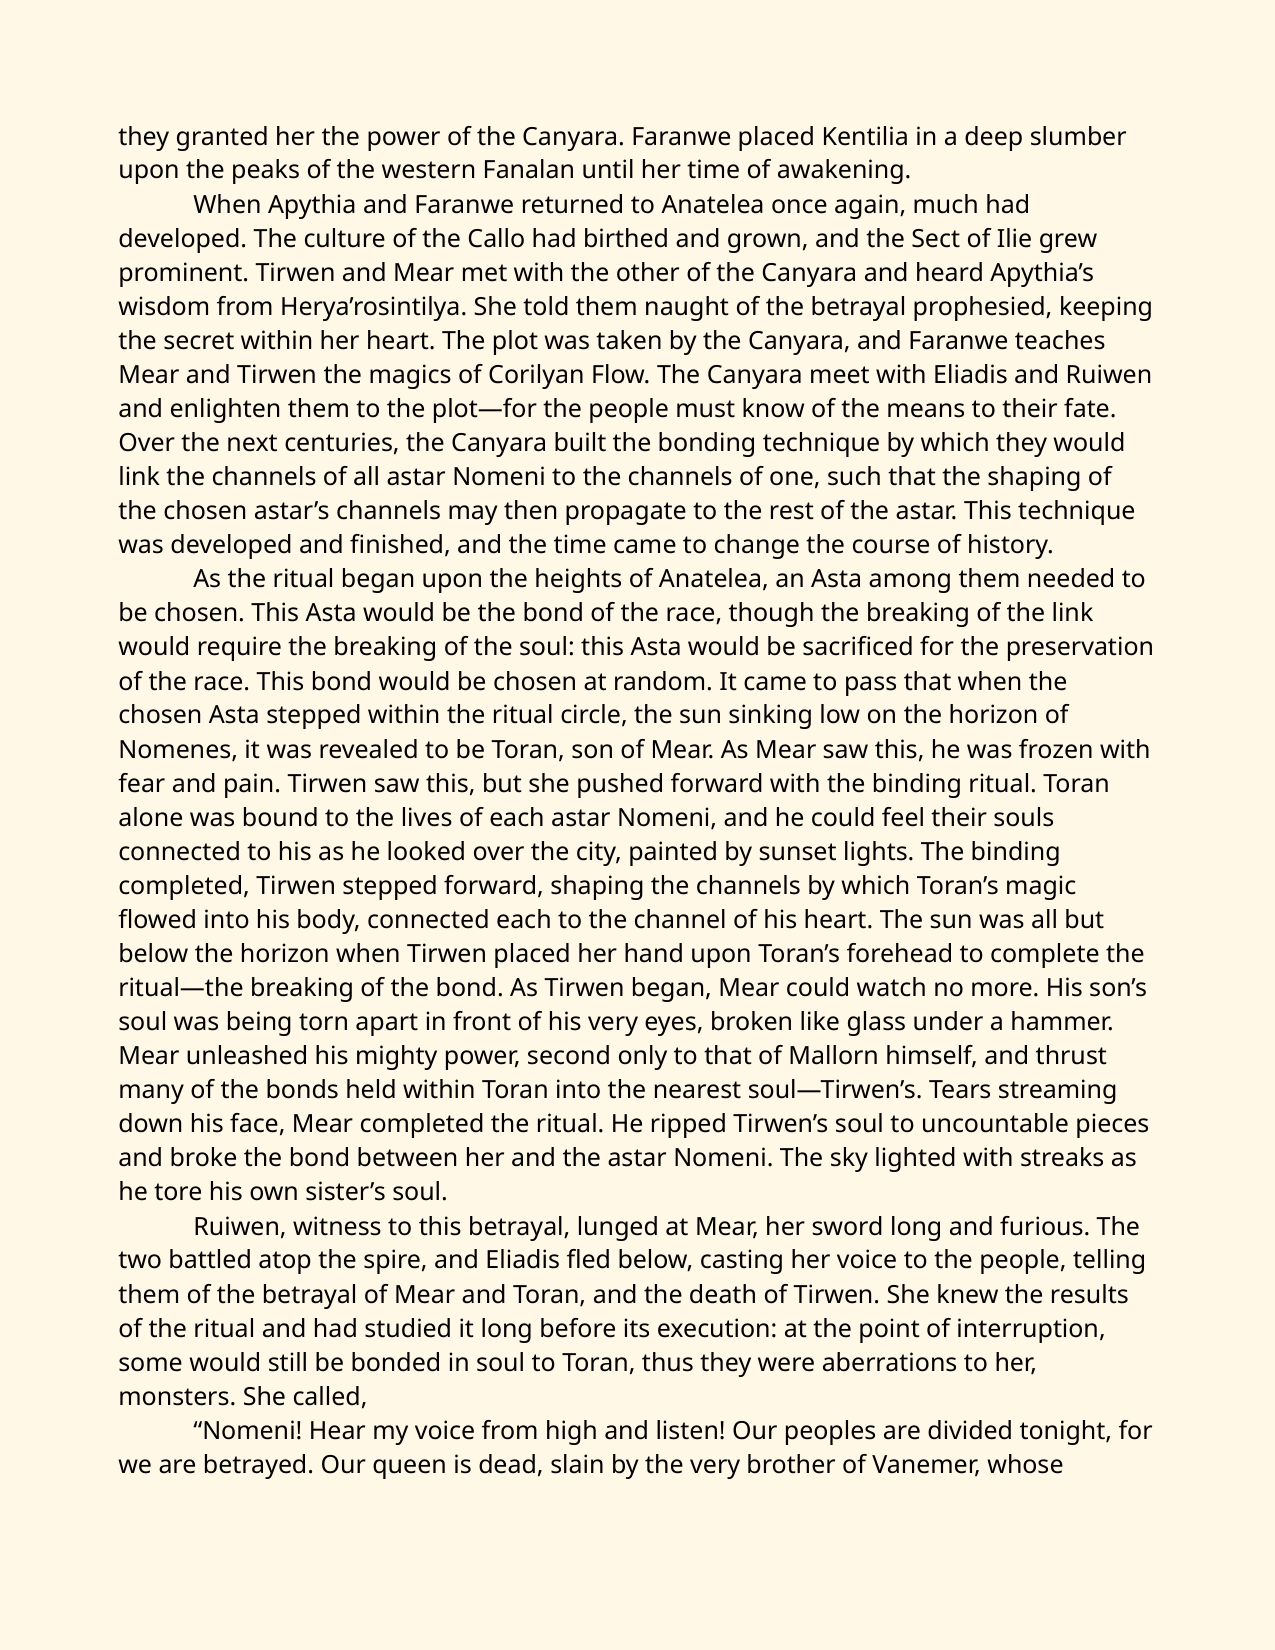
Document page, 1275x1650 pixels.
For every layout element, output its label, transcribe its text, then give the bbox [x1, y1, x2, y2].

text “Nomeni! Hear my voice from high and listen! Our peoples are divided tonight, for we are betrayed. Our queen is dead, slain by the very brother of Vanemer, whose [118, 1412, 1157, 1481]
text As the ritual began upon the heights of Anatelea, an Asta among them needed to be chosen. This Asta would be the bond of the race, though the breaking of the link would require the breaking of the soul: this Asta would be sacrificed for the preservation of the race. This bond would be chosen at random. It came to pass that when the chosen Asta stepped within the ritual circle, the sun sinking low on the horizon of Nomenes, it was revealed to be Toran, son of Mear. As Mear saw this, he was frozen with fear and pain. Tirwen saw this, but she pushed forward with the binding ritual. Toran alone was bound to the lives of each astar Nomeni, and he could feel their souls connected to his as he looked over the city, painted by sunset lights. The binding completed, Tirwen stepped forward, shaping the channels by which Toran’s magic flowed into his body, connected each to the channel of his heart. The sun was all but below the horizon when Tirwen placed her hand upon Toran’s forehead to complete the ritual—the breaking of the bond. As Tirwen began, Mear could watch no more. His son’s soul was being torn apart in front of his very eyes, broken like glass under a hammer. Mear unleashed his mighty power, second only to that of Mallorn himself, and thrust many of the bonds held within Toran into the nearest soul—Tirwen’s. Tears streaming down his face, Mear completed the ritual. He ripped Tirwen’s soul to uncountable pieces and broke the bond between her and the astar Nomeni. The sky lighted with streaks as he tore his own sister’s soul. [118, 561, 1157, 1208]
text When Apythia and Faranwe returned to Anatelea once again, much had developed. The culture of the Callo had birthed and grown, and the Sect of Ilie grew prominent. Tirwen and Mear met with the other of the Canyara and heard Apythia’s wisdom from Herya’rosintilya. She told them naught of the betrayal prophesied, keeping the secret within her heart. The plot was taken by the Canyara, and Faranwe teaches Mear and Tirwen the magics of Corilyan Flow. The Canyara meet with Eliadis and Ruiwen and enlighten them to the plot—for the people must know of the means to their fate. Over the next centuries, the Canyara built the bonding technique by which they would link the channels of all astar Nomeni to the channels of one, such that the shaping of the chosen astar’s channels may then propagate to the rest of the astar. This technique was developed and finished, and the time came to change the course of history. [118, 186, 1157, 561]
text Ruiwen, witness to this betrayal, lunged at Mear, her sword long and furious. The two battled atop the spire, and Eliadis fled below, casting her voice to the people, telling them of the betrayal of Mear and Toran, and the death of Tirwen. She knew the results of the ritual and had studied it long before its execution: at the point of interruption, some would still be bonded in soul to Toran, thus they were aberrations to her, monsters. She called, [118, 1208, 1157, 1412]
text they granted her the power of the Canyara. Faranwe placed Kentilia in a deep slumber upon the peaks of the western Fanalan until her time of awakening. [118, 118, 1157, 186]
